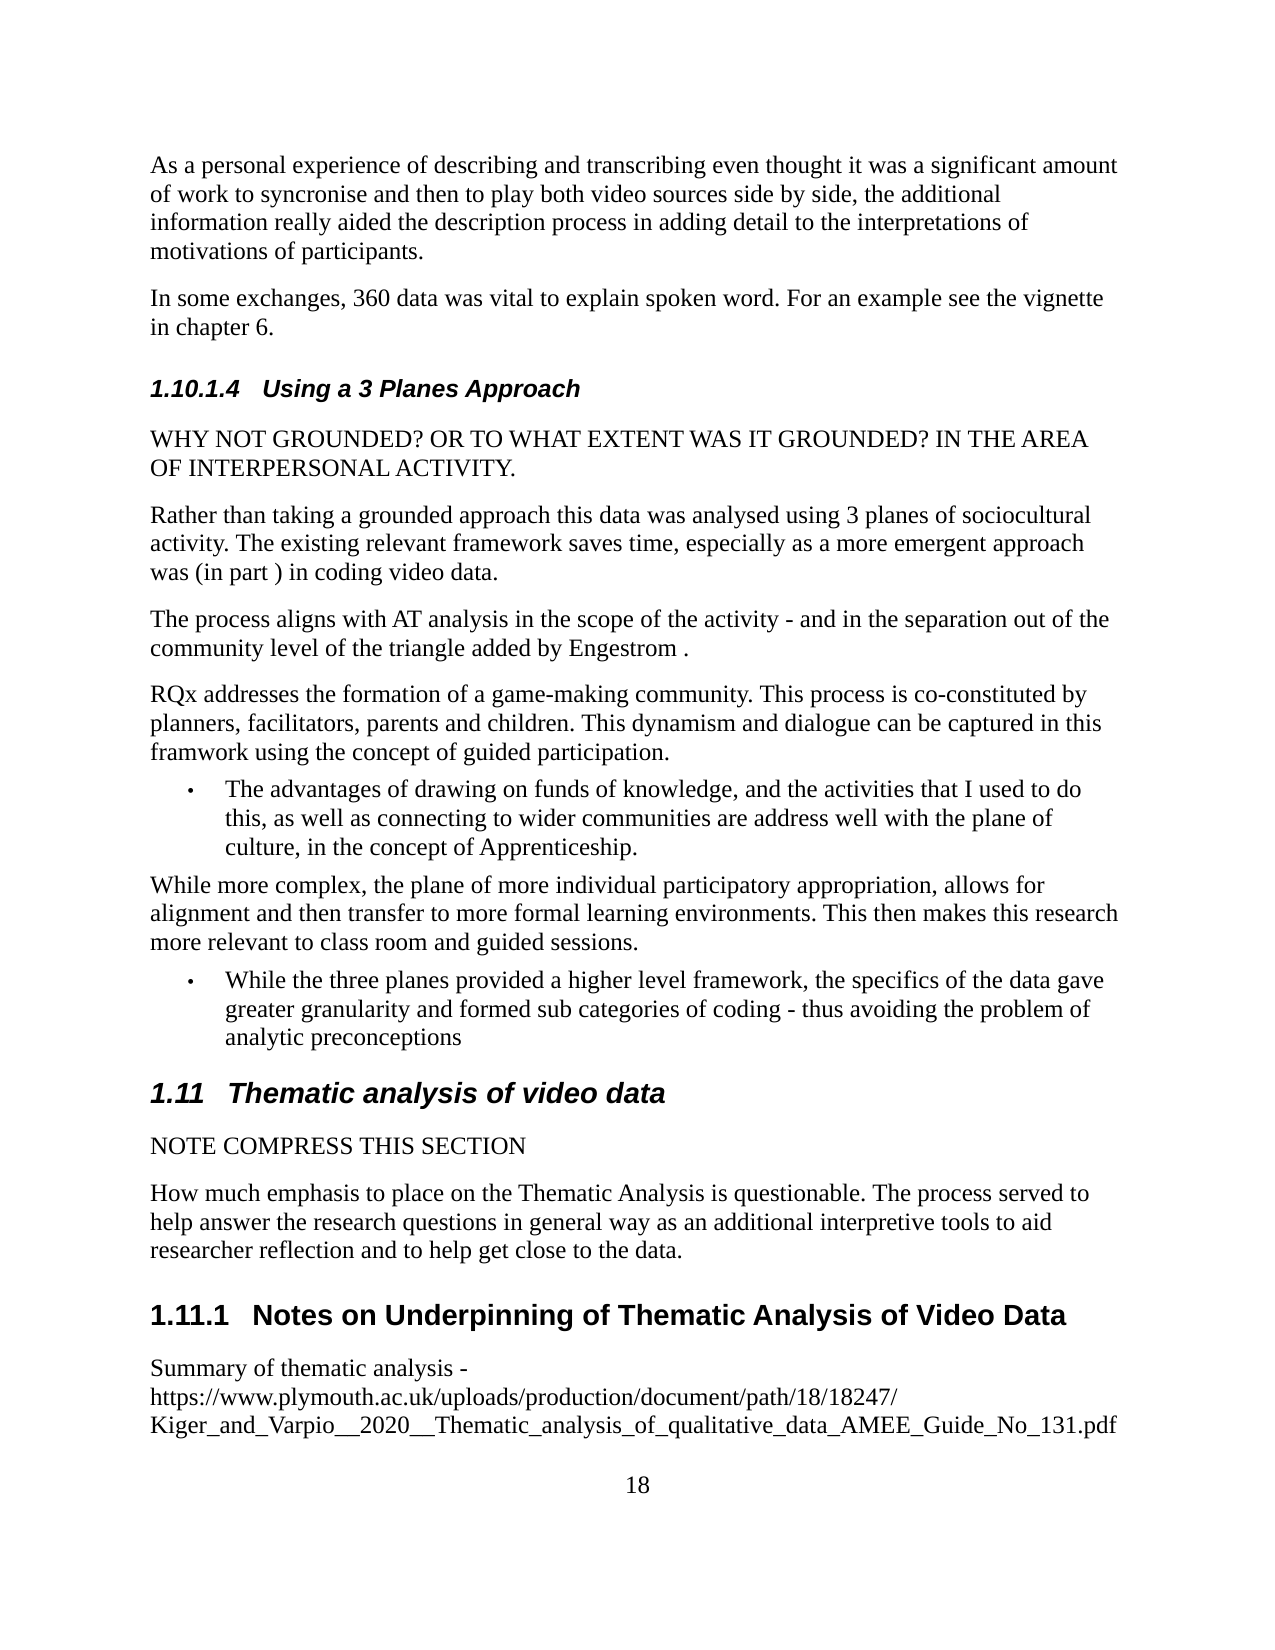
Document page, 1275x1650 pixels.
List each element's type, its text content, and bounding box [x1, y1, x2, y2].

text NOTE COMPRESS THIS SECTION [150, 1131, 1125, 1160]
text In some exchanges, 360 data was vital to explain spoken word. For an example see the vignette in chapter 6. [150, 283, 1125, 340]
list The advantages of drawing on funds of knowledge, and the activities that I used to do this, as well as connecting to wider communities are address well with the plane of culture, in the concept of Apprenticeship. [187, 774, 1125, 861]
text Summary of thematic analysis - https://www.plymouth.ac.uk/uploads/production/document/path/18/18247/Kiger_and_Varpio__2020__Thematic_analysis_of_qualitative_data_AMEE_Guide_No_131.pdf [150, 1353, 1125, 1439]
text The process aligns with AT analysis in the scope of the activity - and in the separation out of the community level of the triangle added by Engestrom . [150, 604, 1125, 661]
subtitle Thematic analysis of video data [150, 1076, 1125, 1110]
text RQx addresses the formation of a game-making community. This process is co-constituted by planners, facilitators, parents and children. This dynamism and dialogue can be captured in this framwork using the concept of guided participation. [150, 679, 1125, 766]
subtitle Using a 3 Planes Approach [150, 374, 1125, 403]
text Rather than taking a grounded approach this data was analysed using 3 planes of sociocultural activity. The existing relevant framework saves time, especially as a more emergent approach was (in part ) in coding video data. [150, 500, 1125, 586]
text WHY NOT GROUNDED? OR TO WHAT EXTENT WAS IT GROUNDED? IN THE AREA OF INTERPERSONAL ACTIVITY. [150, 424, 1125, 482]
list While the three planes provided a higher level framework, the specifics of the data gave greater granularity and formed sub categories of coding - thus avoiding the problem of analytic preconceptions [187, 965, 1125, 1051]
text How much emphasis to place on the Thematic Analysis is questionable. The process served to help answer the research questions in general way as an additional interpretive tools to aid researcher reflection and to help get close to the data. [150, 1178, 1125, 1264]
subtitle Notes on Underpinning of Thematic Analysis of Video Data [150, 1298, 1125, 1332]
text While more complex, the plane of more individual participatory appropriation, allows for alignment and then transfer to more formal learning environments. This then makes this research more relevant to class room and guided sessions. [150, 870, 1125, 956]
text As a personal experience of describing and transcribing even thought it was a significant amount of work to syncronise and then to play both video sources side by side, the additional information really aided the description process in adding detail to the interpretations of motivations of participants. [150, 150, 1125, 265]
